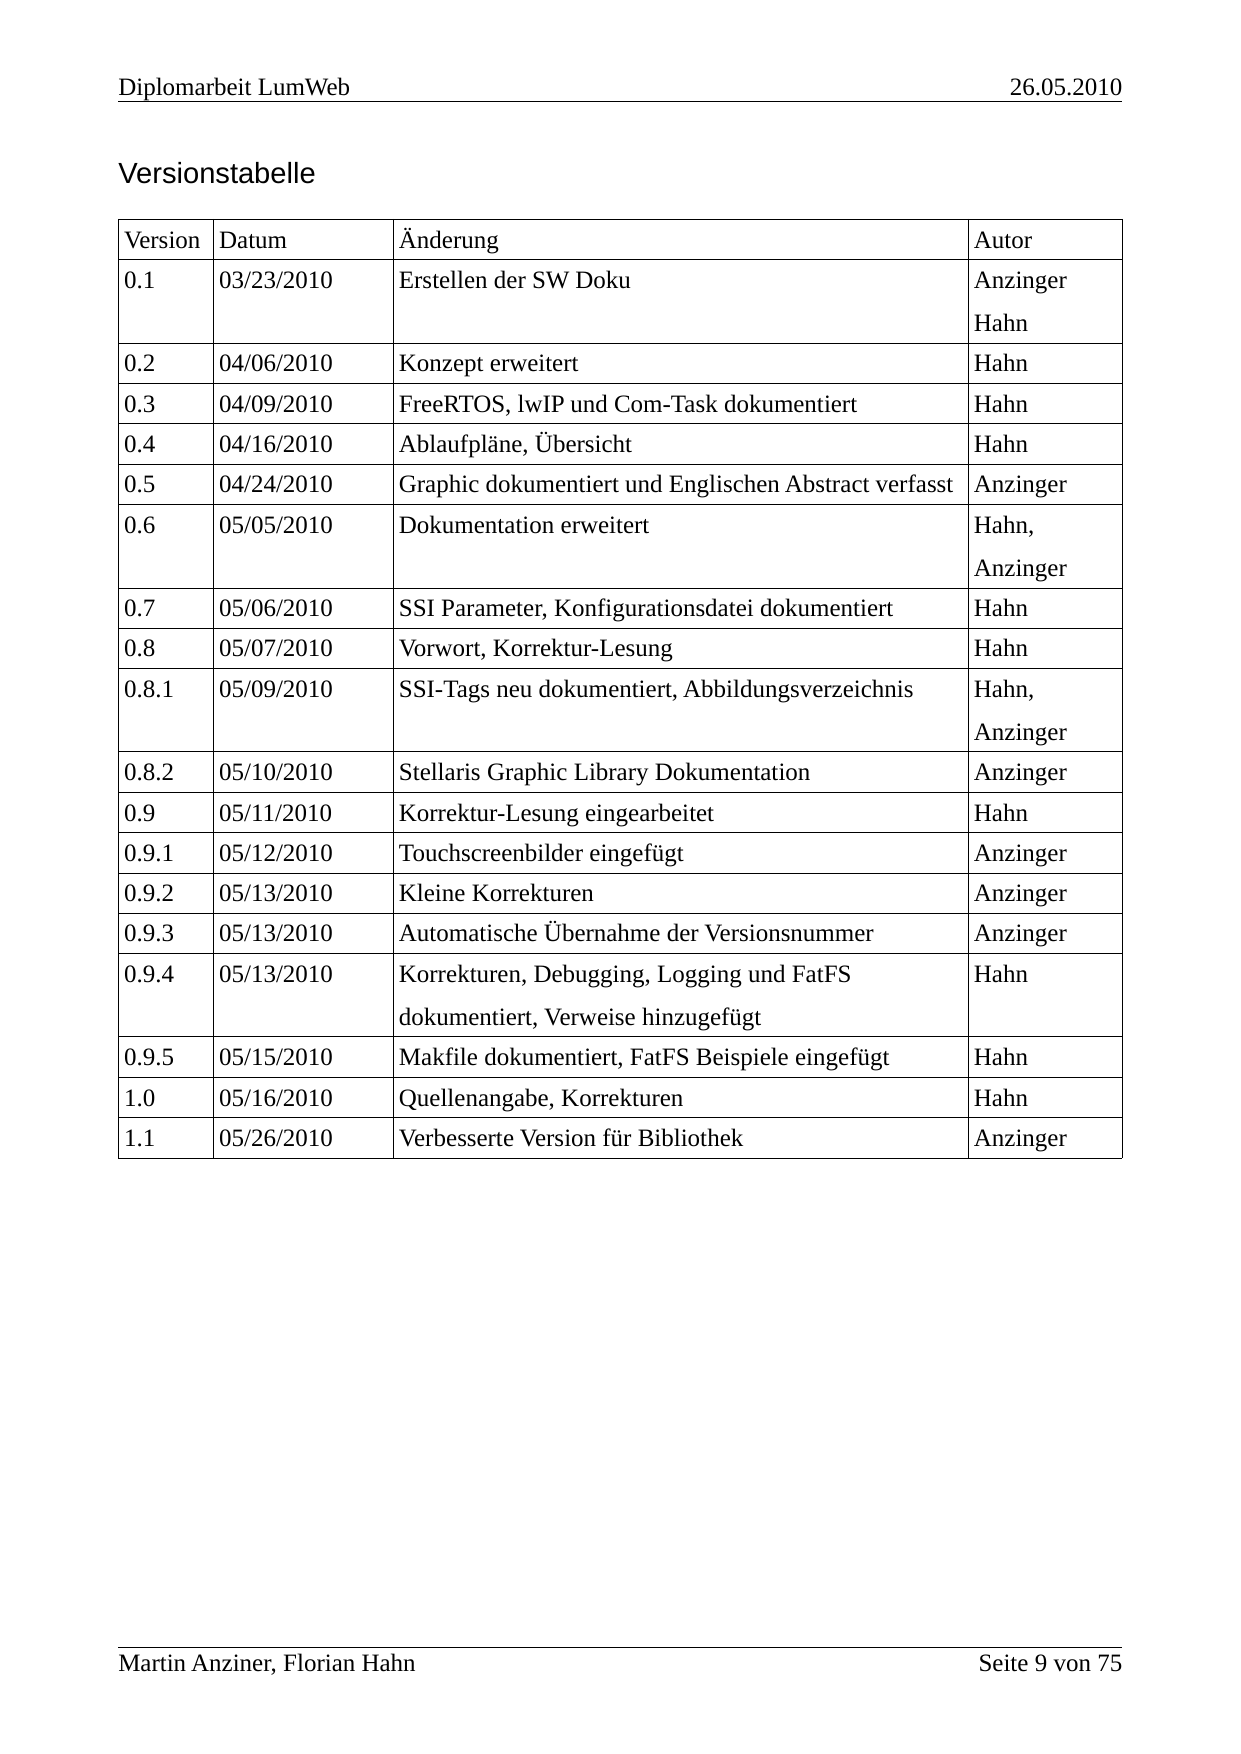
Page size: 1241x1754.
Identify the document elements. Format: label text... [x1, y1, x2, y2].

table_cell 0.8 [119, 629, 213, 668]
table_header Autor [969, 220, 1122, 259]
table_cell 0.6 [119, 505, 213, 587]
table_cell Korrektur-Lesung eingearbeitet [394, 793, 968, 832]
table_cell 23.03.2010 [214, 260, 393, 343]
table_cell Hahn [969, 629, 1122, 668]
table_cell Hahn, Anzinger [969, 505, 1122, 587]
table_cell 0.9.5 [119, 1037, 213, 1077]
table_cell Makfile dokumentiert, FatFS Beispiele eingefügt [394, 1037, 968, 1077]
table_cell 13.05.2010 [214, 914, 393, 953]
table_cell 0.9.3 [119, 914, 213, 953]
table_cell Erstellen der SW Doku [394, 260, 968, 343]
table_cell 0.8.2 [119, 752, 213, 792]
table_cell Anzinger [969, 1118, 1122, 1157]
table_cell SSI-Tags neu dokumentiert, Abbildungsverzeichnis [394, 669, 968, 751]
table_cell 11.05.2010 [214, 793, 393, 832]
table_cell 0.9.2 [119, 874, 213, 913]
table_cell 0.9.4 [119, 954, 213, 1036]
table_cell 26.05.2010 [214, 1118, 393, 1157]
table_cell 12.05.2010 [214, 833, 393, 872]
table_cell Stellaris Graphic Library Dokumentation [394, 752, 968, 792]
table_cell Automatische Übernahme der Versionsnummer [394, 914, 968, 953]
table_header Datum [214, 220, 393, 259]
table_cell Hahn [969, 793, 1122, 832]
table_cell 07.05.2010 [214, 629, 393, 668]
table_cell 0.1 [119, 260, 213, 343]
table_cell Hahn [969, 1078, 1122, 1117]
table_cell 09.05.2010 [214, 669, 393, 751]
table_cell 16.05.2010 [214, 1078, 393, 1117]
table_cell Anzinger [969, 914, 1122, 953]
table_cell Vorwort, Korrektur-Lesung [394, 629, 968, 668]
table_cell 0.2 [119, 344, 213, 383]
table_cell Anzinger [969, 465, 1122, 504]
table_cell 13.05.2010 [214, 954, 393, 1036]
table_cell 16.04.2010 [214, 424, 393, 464]
table_cell 10.05.2010 [214, 752, 393, 792]
table_cell 0.9.1 [119, 833, 213, 872]
table_cell Hahn [969, 344, 1122, 383]
table_cell 0.8.1 [119, 669, 213, 751]
table_cell 0.3 [119, 384, 213, 423]
table_cell Anzinger [969, 874, 1122, 913]
table_cell Anzinger Hahn [969, 260, 1122, 343]
subtitle Versionstabelle [118, 156, 1122, 190]
table_cell 06.05.2010 [214, 589, 393, 628]
table_cell Hahn [969, 424, 1122, 464]
table_cell Hahn, Anzinger [969, 669, 1122, 751]
table_cell 0.7 [119, 589, 213, 628]
table_cell Anzinger [969, 833, 1122, 872]
table_cell 09.04.2010 [214, 384, 393, 423]
table_cell Quellenangabe, Korrekturen [394, 1078, 968, 1117]
table_header Änderung [394, 220, 968, 259]
table_cell Anzinger [969, 752, 1122, 792]
table_cell Hahn [969, 1037, 1122, 1077]
table_cell 0.9 [119, 793, 213, 832]
table_header Version [119, 220, 213, 259]
table_cell 24.04.2010 [214, 465, 393, 504]
table_cell SSI Parameter, Konfigurationsdatei dokumentiert [394, 589, 968, 628]
table_cell 05.05.2010 [214, 505, 393, 587]
table_cell Verbesserte Version für Bibliothek [394, 1118, 968, 1157]
table_cell 0.4 [119, 424, 213, 464]
table_cell Korrekturen, Debugging, Logging und FatFS dokumentiert, Verweise hinzugefügt [394, 954, 968, 1036]
table_cell 0.5 [119, 465, 213, 504]
table_cell Hahn [969, 384, 1122, 423]
table_cell 1.0 [119, 1078, 213, 1117]
table_cell Hahn [969, 954, 1122, 1036]
table_cell 1.1 [119, 1118, 213, 1157]
table_cell Ablaufpläne, Übersicht [394, 424, 968, 464]
table_cell 06.04.2010 [214, 344, 393, 383]
table_cell Graphic dokumentiert und Englischen Abstract verfasst [394, 465, 968, 504]
table_cell Touchscreenbilder eingefügt [394, 833, 968, 872]
table_cell Dokumentation erweitert [394, 505, 968, 587]
table_cell Kleine Korrekturen [394, 874, 968, 913]
table_cell FreeRTOS, lwIP und Com-Task dokumentiert [394, 384, 968, 423]
table_cell Hahn [969, 589, 1122, 628]
table_cell 13.05.2010 [214, 874, 393, 913]
table_cell Konzept erweitert [394, 344, 968, 383]
table_cell 15.05.2010 [214, 1037, 393, 1077]
